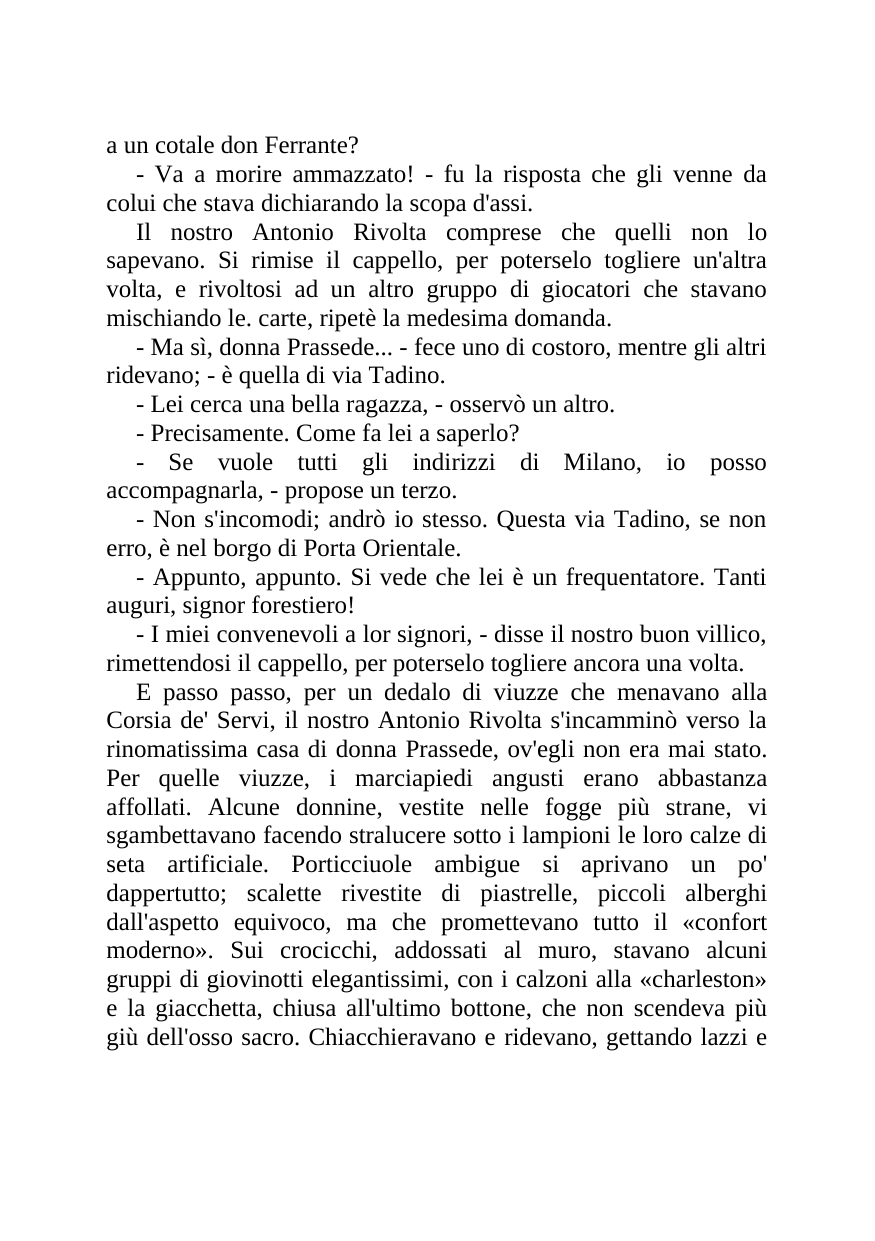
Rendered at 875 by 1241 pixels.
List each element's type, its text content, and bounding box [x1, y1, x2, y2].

text - Ma sì, donna Prassede... - fece uno di costoro, mentre gli altri ridevano; - è quella di via Tadino. [106, 332, 768, 389]
text - Precisamente. Come fa lei a saperlo? [106, 418, 768, 447]
text - Lei cerca una bella ragazza, - osservò un altro. [106, 389, 768, 418]
text - Va a morire ammazzato! - fu la risposta che gli venne da colui che stava dichiarando la scopa d'assi. [106, 159, 768, 217]
text - I miei convenevoli a lor signori, - disse il nostro buon villico, rimettendosi il cappello, per poterselo togliere ancora una volta. [106, 619, 768, 677]
text - Non s'incomodi; andrò io stesso. Questa via Tadino, se non erro, è nel borgo di Porta Orientale. [106, 504, 768, 562]
text Il nostro Antonio Rivolta comprese che quelli non lo sapevano. Si rimise il cappello, per poterselo togliere un'altra volta, e rivoltosi ad un altro gruppo di giocatori che stavano mischiando le. carte, ripetè la medesima domanda. [106, 217, 768, 332]
text E passo passo, per un dedalo di viuzze che menavano alla Corsia de' Servi, il nostro Antonio Rivolta s'incamminò verso la rinomatissima casa di donna Prassede, ov'egli non era mai stato. Per quelle viuzze, i marciapiedi angusti erano abbastanza affollati. Alcune donnine, vestite nelle fogge più strane, vi sgambettavano facendo stralucere sotto i lampioni le loro calze di seta artificiale. Porticciuole ambigue si aprivano un po' dappertutto; scalette rivestite di piastrelle, piccoli alberghi dall'aspetto equivoco, ma che promettevano tutto il «confort moderno». Sui crocicchi, addossati al muro, stavano alcuni gruppi di giovinotti elegantissimi, con i calzoni alla «charleston» e la giacchetta, chiusa all'ultimo bottone, che non scendeva più giù dell'osso sacro. Chiacchieravano e ridevano, gettando lazzi e [106, 677, 768, 1050]
text - Se vuole tutti gli indirizzi di Milano, io posso accompagnarla, - propose un terzo. [106, 447, 768, 504]
text a un cotale don Ferrante? [106, 130, 768, 159]
text - Appunto, appunto. Si vede che lei è un frequentatore. Tanti auguri, signor forestiero! [106, 562, 768, 619]
